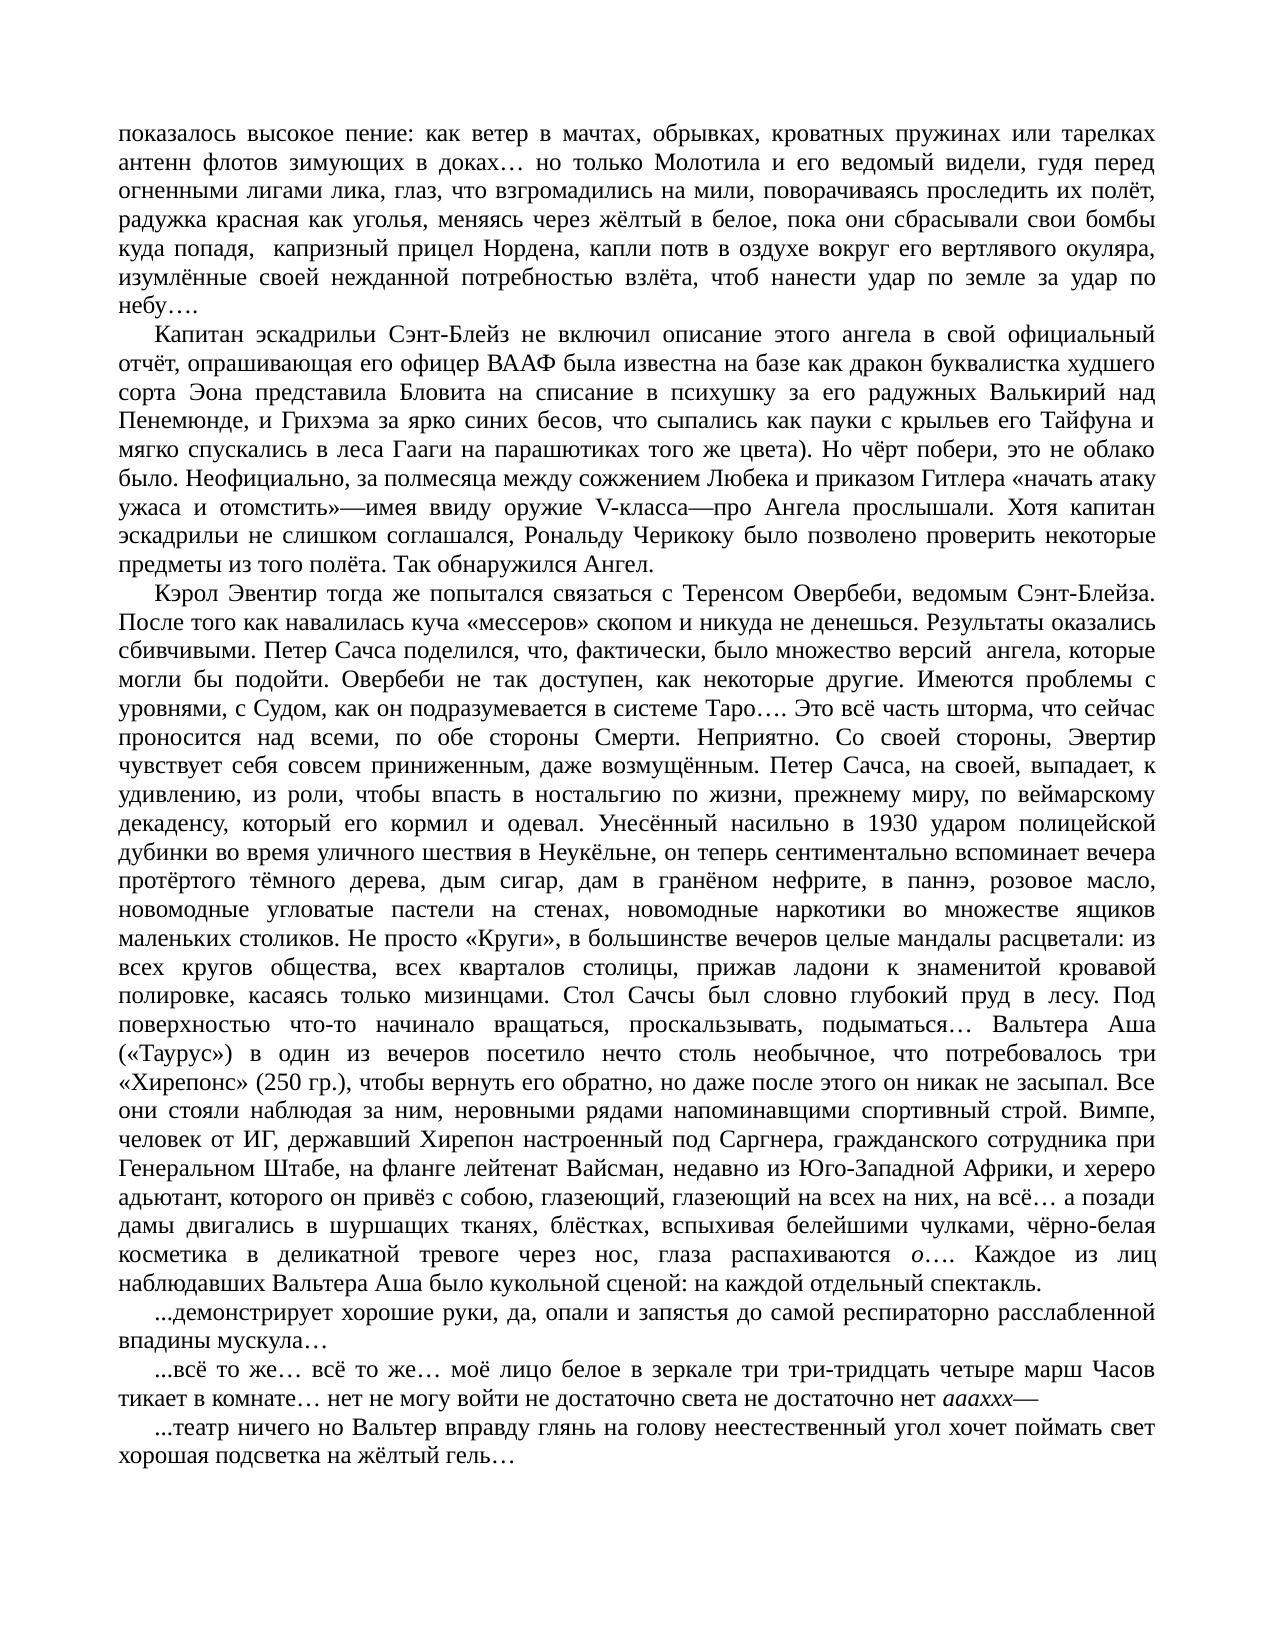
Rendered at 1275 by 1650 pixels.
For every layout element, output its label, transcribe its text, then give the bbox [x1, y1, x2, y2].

text Кэрол Эвентир тогда же попытался связаться с Теренсом Овербеби, ведомым Сэнт-Блейза. После того как навалилась куча «мессеров» скопом и никуда не денешься. Результаты оказались сбивчивыми. Петер Сачса поделился, что, фактически, было множество версий ангела, которые могли бы подойти. Овербеби не так доступен, как некоторые другие. Имеются проблемы с уровнями, с Судом, как он подразумевается в системе Таро…. Это всё часть шторма, что сейчас проносится над всеми, по обе стороны Смерти. Неприятно. Со своей стороны, Эвертир чувствует себя совсем приниженным, даже возмущённым. Петер Сачса, на своей, выпадает, к удивлению, из роли, чтобы впасть в ностальгию по жизни, прежнему миру, по веймарскому декаденсу, который его кормил и одевал. Унесённый насильно в 1930 ударом полицейской дубинки во время уличного шествия в Неукёльне, он теперь сентиментально вспоминает вечера протёртого тёмного дерева, дым сигар, дам в гранёном нефрите, в паннэ, розовое масло, новомодные угловатые пастели на стенах, новомодные наркотики во множестве ящиков маленьких столиков. Не просто «Круги», в большинстве вечеров целые мандалы расцветали: из всех кругов общества, всех кварталов столицы, прижав ладони к знаменитой кровавой полировке, касаясь только мизинцами. Стол Сачсы был словно глубокий пруд в лесу. Под поверхностью что-то начинало вращаться, проскальзывать, подыматься… Вальтера Аша («Таурус») в один из вечеров посетило нечто столь необычное, что потребовалось три «Хирепонс» (250 гр.), чтобы вернуть его обратно, но даже после этого он никак не засыпал. Все они стояли наблюдая за ним, неровными рядами напоминавщими спортивный строй. Вимпе, человек от ИГ, державший Хирепон настроенный под Саргнера, гражданского сотрудника при Генеральном Штабе, на фланге лейтенат Вайсман, недавно из Юго-Западной Африки, и хереро адьютант, которого он привёз с собою, глазеющий, глазеющий на всех на них, на всё… а позади дамы двигались в шуршащих тканях, блёстках, вспыхивая белейшими чулками, чёрно-белая косметика в деликатной тревоге через нос, глаза распахиваются о…. Каждое из лиц наблюдавших Вальтера Аша было кукольной сценой: на каждой отдельный спектакль. [118, 578, 1157, 1297]
text ...всё то же… всё то же… моё лицо белое в зеркале три три-тридцать четыре марш Часов тикает в комнате… нет не могу войти не достаточно света не достаточно нет аааххх— [118, 1354, 1157, 1412]
text Капитан эскадрильи Сэнт-Блейз не включил описание этого ангела в свой официальный отчёт, опрашивающая его офицер ВААФ была известна на базе как дракон буквалистка худшего сорта Эона представила Бловита на списание в психушку за его радужных Валькирий над Пенемюнде, и Грихэма за ярко синих бесов, что сыпались как пауки с крыльев его Тайфуна и мягко спускались в леса Гааги на парашютиках того же цвета). Но чёрт побери, это не облако было. Неофициально, за полмесяца между сожжением Любека и приказом Гитлера «начать атаку ужаса и отомстить»—имея ввиду оружие V-класса—про Ангела прослышали. Хотя капитан эскадрильи не слишком соглашался, Рональду Черикоку было позволено проверить некоторые предметы из того полёта. Так обнаружился Ангел. [118, 319, 1157, 578]
text ...театр ничего но Вальтер вправду глянь на голову неестественный угол хочет поймать свет хорошая подсветка на жёлтый гель… [118, 1412, 1157, 1469]
text ...демонстрирует хорошие руки, да, опали и запястья до самой респираторно расслабленной впадины мускула… [118, 1297, 1157, 1354]
text показалось высокое пение: как ветер в мачтах, обрывках, кроватных пружинах или тарелках антенн флотов зимующих в доках… но только Молотила и его ведомый видели, гудя перед огненными лигами лика, глаз, что взгромадились на мили, поворачиваясь проследить их полёт, радужка красная как уголья, меняясь через жёлтый в белое, пока они сбрасывали свои бомбы куда попадя, капризный прицел Нордена, капли потв в оздухе вокруг его вертлявого окуляра, изумлённые своей нежданной потребностью взлёта, чтоб нанести удар по земле за удар по небу…. [118, 118, 1157, 319]
